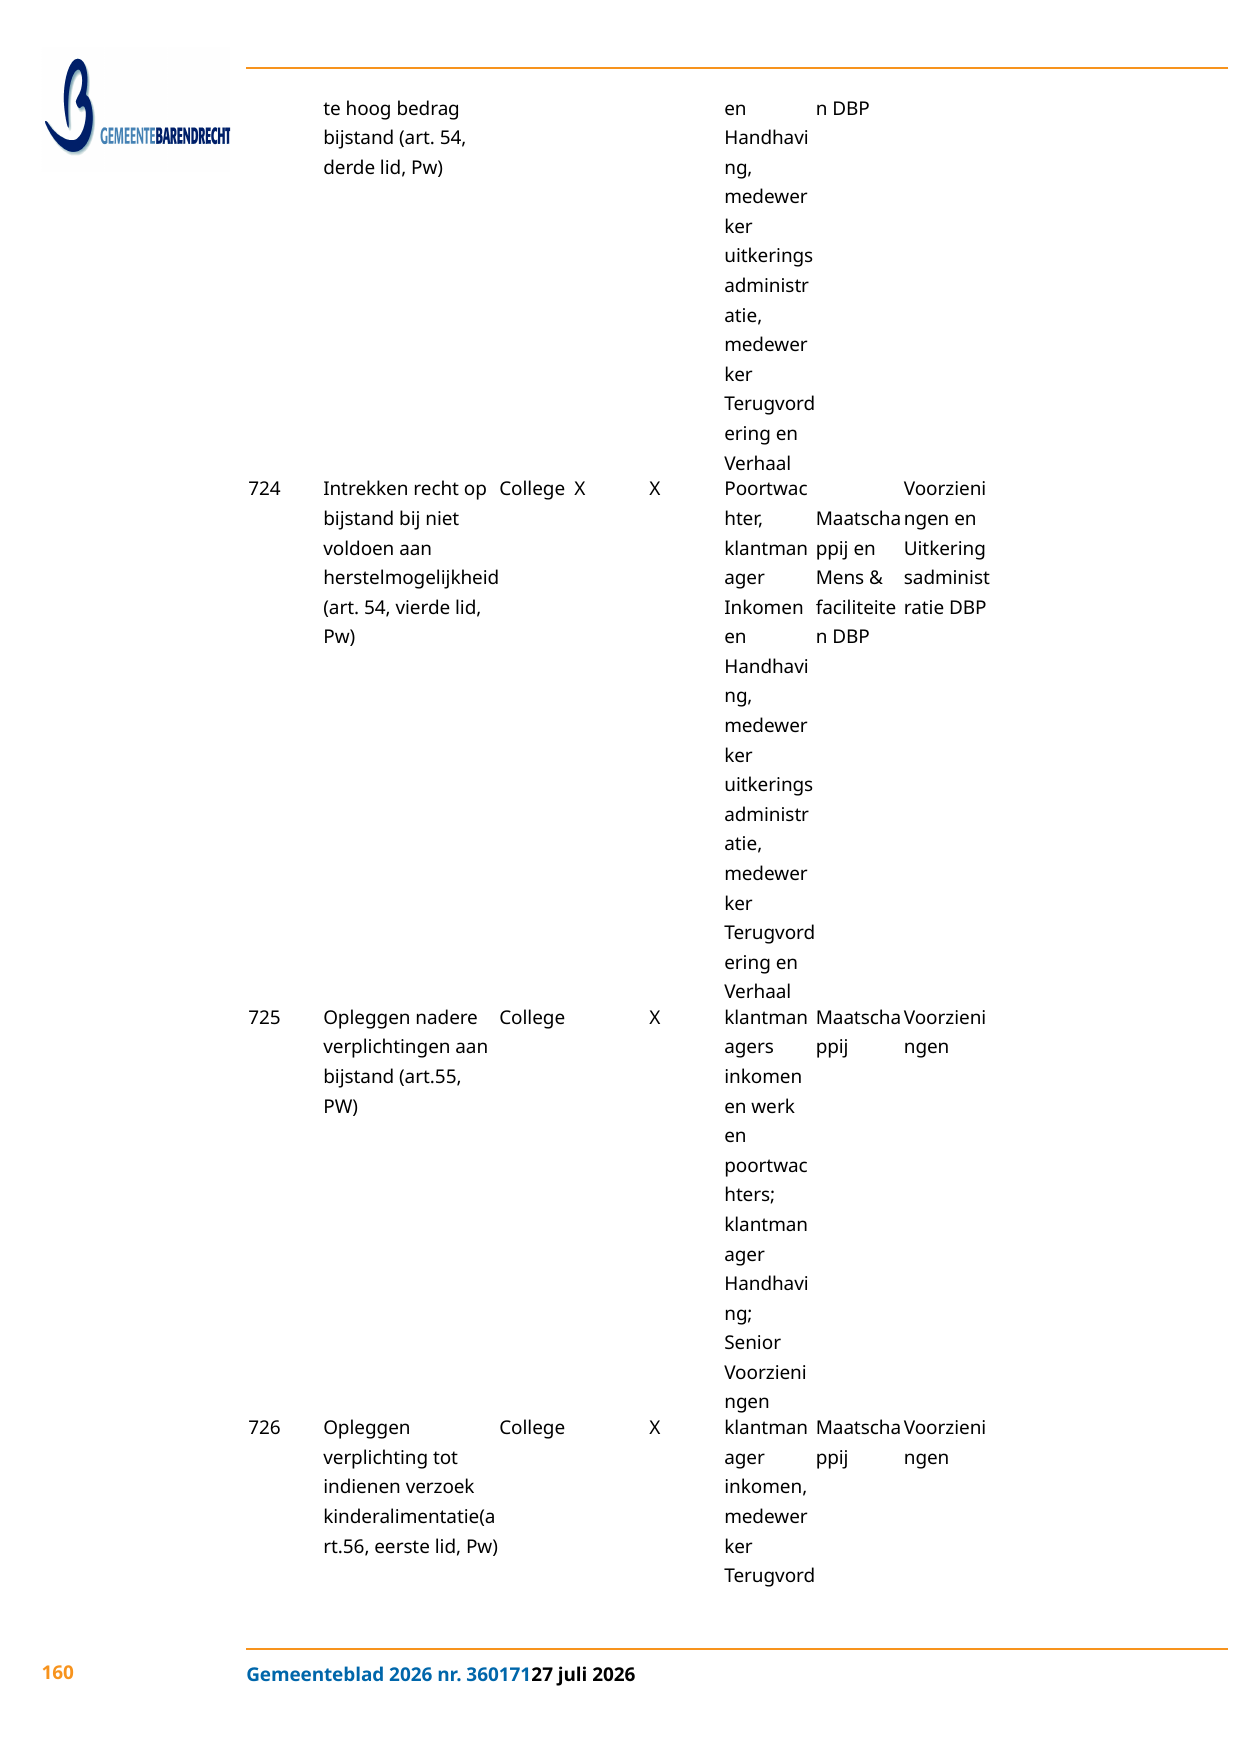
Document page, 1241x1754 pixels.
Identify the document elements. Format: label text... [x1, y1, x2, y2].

table_cell n DBP [816, 95, 904, 476]
table_cell [992, 1004, 1152, 1414]
table_cell X [574, 476, 649, 1004]
table_cell Poortwachter, klantmanager Inkomen en Handhaving, medewerker uitkeringsadministratie, medewerker Terugvordering en Verhaal [724, 476, 816, 1004]
table_cell X [649, 1415, 724, 1588]
table_cell 725 [248, 1004, 323, 1414]
table_cell [992, 476, 1152, 1004]
table_cell klantmanager inkomen, medewerker Terugvord [724, 1415, 816, 1588]
table_cell [992, 1415, 1152, 1588]
table_cell [649, 95, 724, 476]
table_cell [574, 1415, 649, 1588]
table_cell te hoog bedrag bijstand (art. 54, derde lid, Pw) [323, 95, 499, 476]
table_cell klantmanagers inkomen en werk en poortwachters; klantmanager Handhaving; Senior Voorzieningen [724, 1004, 816, 1414]
table_cell [992, 95, 1152, 476]
table_cell College [499, 1415, 574, 1588]
table_cell [904, 95, 992, 476]
table_cell College [499, 1004, 574, 1414]
table_cell Maatschappij [816, 1004, 904, 1414]
table_cell [574, 95, 649, 476]
picture [41, 47, 231, 172]
table_cell 726 [248, 1415, 323, 1588]
table_cell Opleggen nadere verplichtingen aan bijstand (art.55, PW) [323, 1004, 499, 1414]
table_cell College [499, 476, 574, 1004]
table_cell [248, 95, 323, 476]
table_cell X [649, 476, 724, 1004]
table_cell X [649, 1004, 724, 1414]
table_cell [499, 95, 574, 476]
table_cell Voorzieningen [904, 1004, 992, 1414]
table_cell [574, 1004, 649, 1414]
table_cell Intrekken recht op bijstand bij niet voldoen aan herstelmogelijkheid (art. 54, vierde lid, Pw) [323, 476, 499, 1004]
table_cell Maatschappij en Mens & faciliteiten DBP [816, 476, 904, 1004]
table_cell 724 [248, 476, 323, 1004]
table_cell en Handhaving, medewerker uitkeringsadministratie, medewerker Terugvordering en Verhaal [724, 95, 816, 476]
table_cell Opleggen verplichting tot indienen verzoek kinderalimentatie(art.56, eerste lid, Pw) [323, 1415, 499, 1588]
table_cell Voorzieningen [904, 1415, 992, 1588]
table_cell Voorzieningen en Uitkeringsadministratie DBP [904, 476, 992, 1004]
table_cell Maatschappij [816, 1415, 904, 1588]
